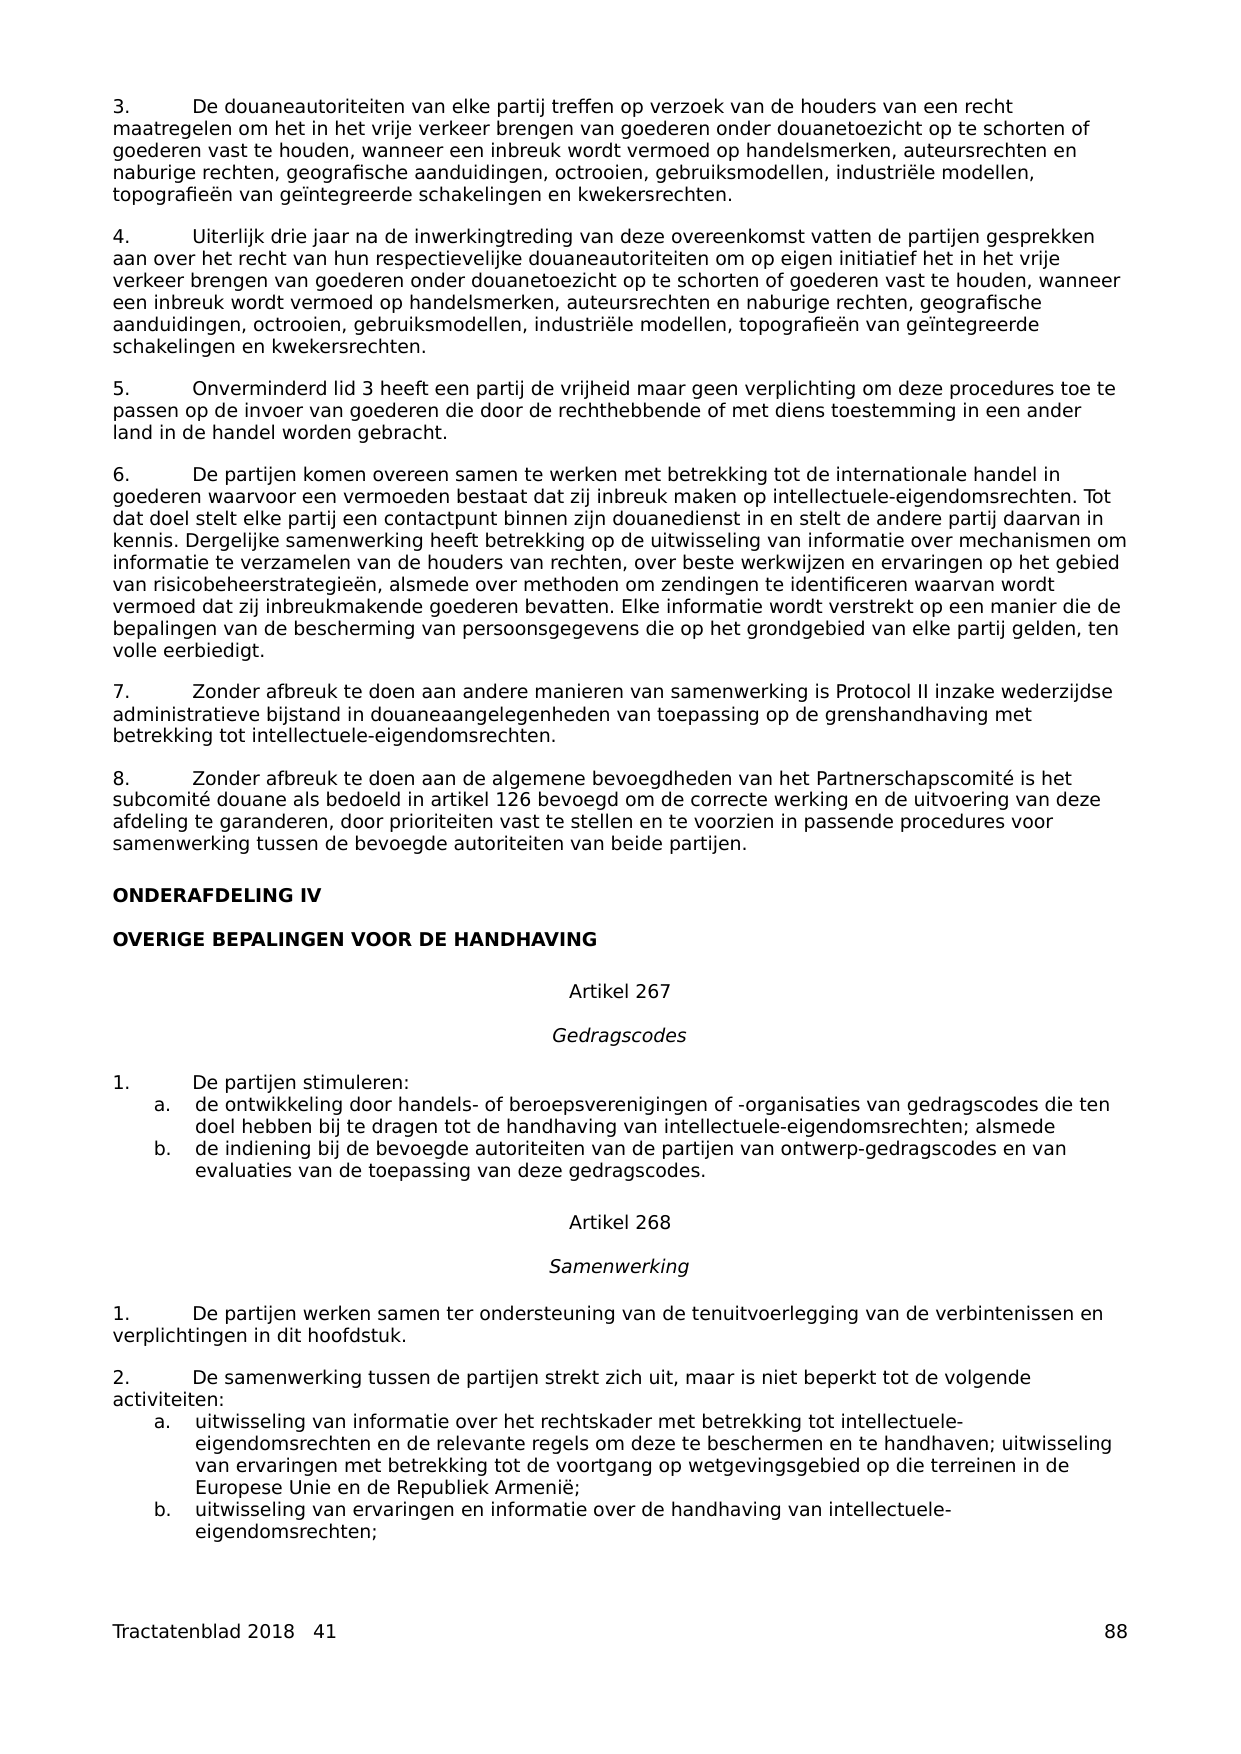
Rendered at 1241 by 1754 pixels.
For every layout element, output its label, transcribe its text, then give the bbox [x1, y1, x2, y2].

text a. uitwisseling van informatie over het rechtskader met betrekking tot intellectuele-eigendomsrechten en de relevante regels om deze te beschermen en te handhaven; uitwisseling van ervaringen met betrekking tot de voortgang op wetgevingsgebied op die terreinen in de Europese Unie en de Republiek Armenië; [153, 1411, 1128, 1499]
text b. uitwisseling van ervaringen en informatie over de handhaving van intellectuele-eigendomsrechten; [153, 1499, 1128, 1543]
text 6. De partijen komen overeen samen te werken met betrekking tot de internationale handel in goederen waarvoor een vermoeden bestaat dat zij inbreuk maken op intellectuele-eigendomsrechten. Tot dat doel stelt elke partij een contactpunt binnen zijn douanedienst in en stelt de andere partij daarvan in kennis. Dergelijke samenwerking heeft betrekking op de uitwisseling van informatie over mechanismen om informatie te verzamelen van de houders van rechten, over beste werkwijzen en ervaringen op het gebied van risicobeheerstrategieën, alsmede over methoden om zendingen te identificeren waarvan wordt vermoed dat zij inbreukmakende goederen bevatten. Elke informatie wordt verstrekt op een manier die de bepalingen van de bescherming van persoonsgegevens die op het grondgebied van elke partij gelden, ten volle eerbiedigt. [112, 464, 1128, 661]
text 4. Uiterlijk drie jaar na de inwerkingtreding van deze overeenkomst vatten de partijen gesprekken aan over het recht van hun respectievelijke douaneautoriteiten om op eigen initiatief het in het vrije verkeer brengen van goederen onder douanetoezicht op te schorten of goederen vast te houden, wanneer een inbreuk wordt vermoed op handelsmerken, auteursrechten en naburige rechten, geografische aanduidingen, octrooien, gebruiksmodellen, industriële modellen, topografieën van geïntegreerde schakelingen en kwekersrechten. [112, 226, 1128, 358]
text 1. De partijen werken samen ter ondersteuning van de tenuitvoerlegging van de verbintenissen en verplichtingen in dit hoofdstuk. [112, 1303, 1128, 1347]
text 7. Zonder afbreuk te doen aan andere manieren van samenwerking is Protocol II inzake wederzijdse administratieve bijstand in douaneaangelegenheden van toepassing op de grenshandhaving met betrekking tot intellectuele-eigendomsrechten. [112, 681, 1128, 747]
subtitle Artikel 267 Gedragscodes [112, 981, 1128, 1047]
text 5. Onverminderd lid 3 heeft een partij de vrijheid maar geen verplichting om deze procedures toe te passen op de invoer van goederen die door de rechthebbende of met diens toestemming in een ander land in de handel worden gebracht. [112, 378, 1128, 444]
text 3. De douaneautoriteiten van elke partij treffen op verzoek van de houders van een recht maatregelen om het in het vrije verkeer brengen van goederen onder douanetoezicht op te schorten of goederen vast te houden, wanneer een inbreuk wordt vermoed op handelsmerken, auteursrechten en naburige rechten, geografische aanduidingen, octrooien, gebruiksmodellen, industriële modellen, topografieën van geïntegreerde schakelingen en kwekersrechten. [112, 96, 1128, 206]
text 2. De samenwerking tussen de partijen strekt zich uit, maar is niet beperkt tot de volgende activiteiten: [112, 1367, 1128, 1411]
text a. de ontwikkeling door handels- of beroepsverenigingen of -organisaties van gedragscodes die ten doel hebben bij te dragen tot de handhaving van intellectuele-eigendomsrechten; alsmede [153, 1094, 1128, 1138]
text b. de indiening bij de bevoegde autoriteiten van de partijen van ontwerp-gedragscodes en van evaluaties van de toepassing van deze gedragscodes. [153, 1138, 1128, 1182]
text 1. De partijen stimuleren: [112, 1072, 1128, 1094]
subtitle ONDERAFDELING IV OVERIGE BEPALINGEN VOOR DE HANDHAVING [112, 885, 1128, 951]
subtitle Artikel 268 Samenwerking [112, 1212, 1128, 1278]
text 8. Zonder afbreuk te doen aan de algemene bevoegdheden van het Partnerschapscomité is het subcomité douane als bedoeld in artikel 126 bevoegd om de correcte werking en de uitvoering van deze afdeling te garanderen, door prioriteiten vast te stellen en te voorzien in passende procedures voor samenwerking tussen de bevoegde autoriteiten van beide partijen. [112, 767, 1128, 855]
